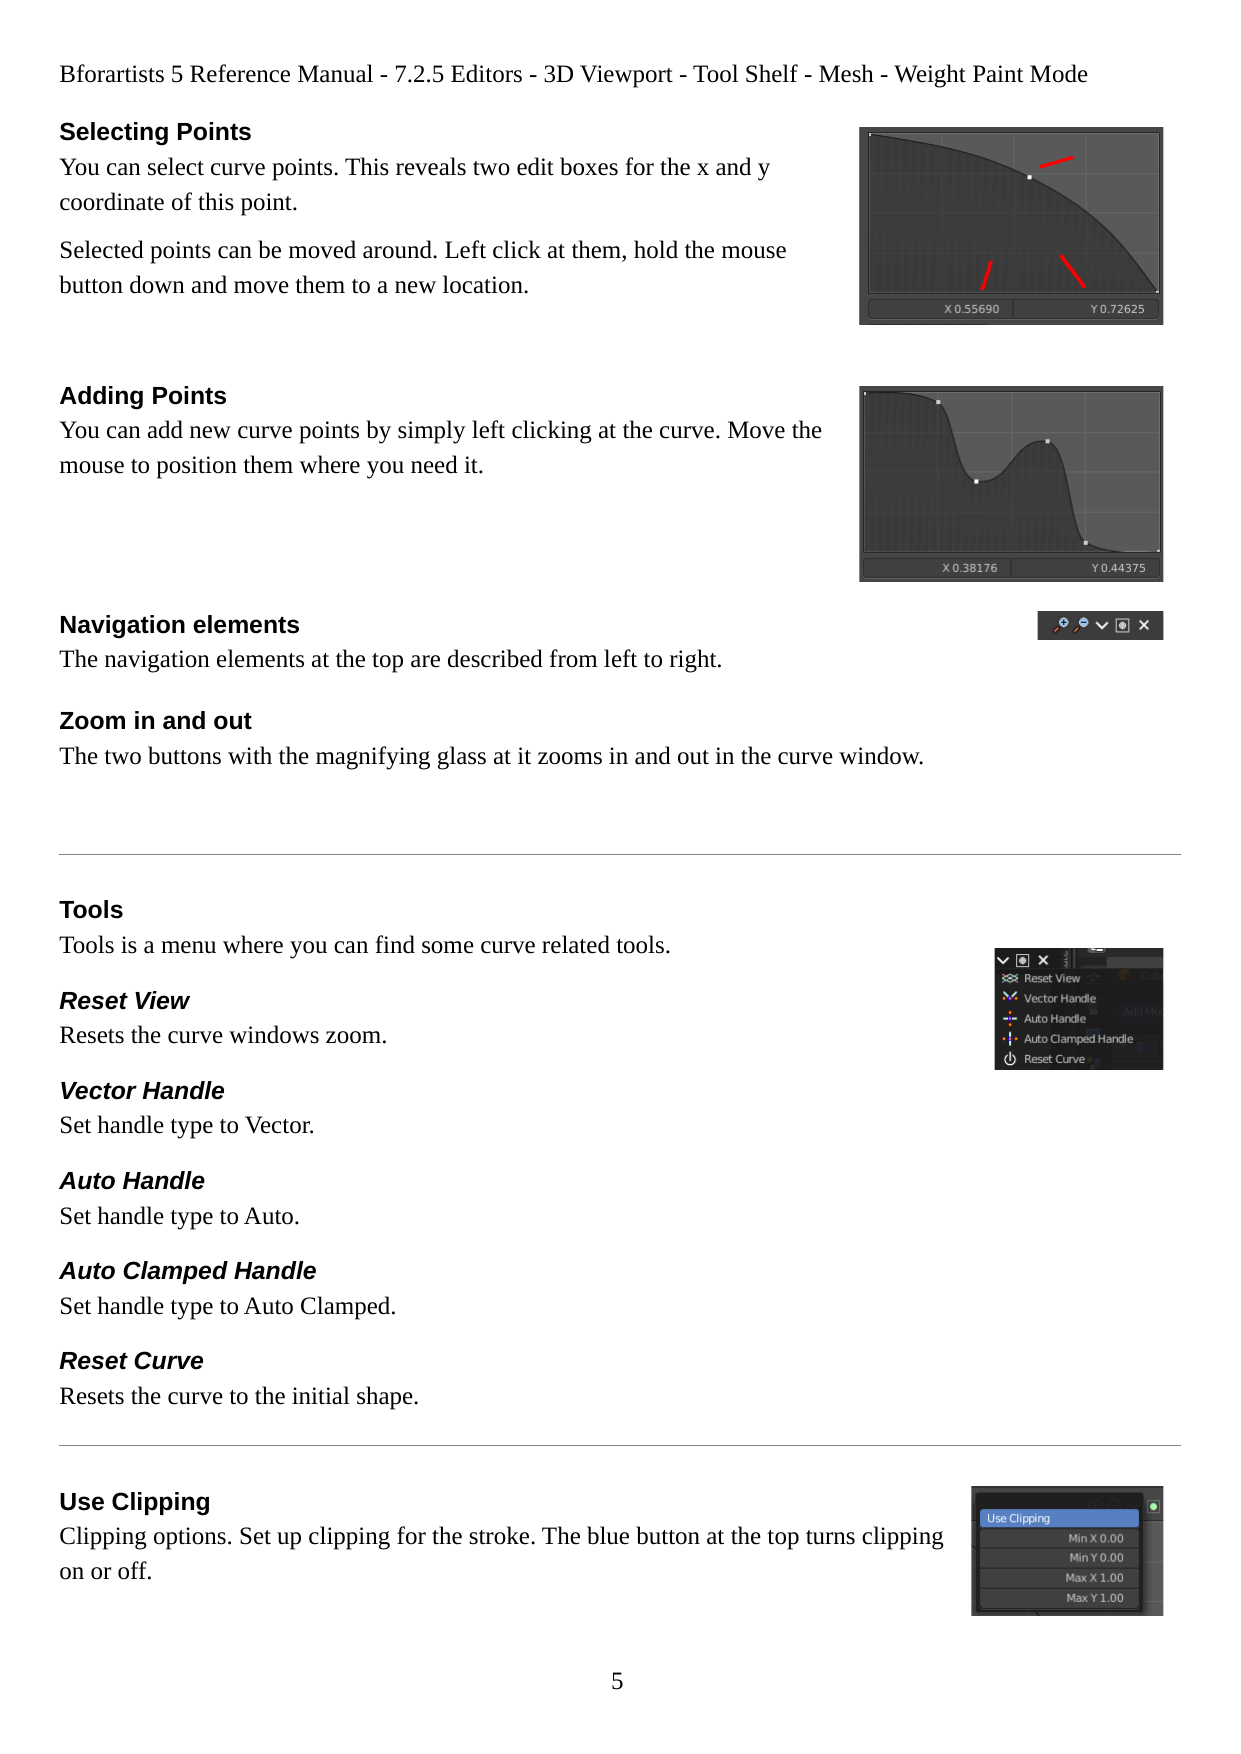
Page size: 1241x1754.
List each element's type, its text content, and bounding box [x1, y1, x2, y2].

subtitle Adding Points [59, 381, 1181, 409]
text You can add new curve points by simply left clicking at the curve. Move the mouse to position them where you need it. [59, 416, 859, 479]
subtitle Zoom in and out [59, 706, 1181, 734]
text Set handle type to Auto. [59, 1201, 1181, 1229]
subtitle Navigation elements [59, 610, 1181, 638]
picture [971, 1486, 1164, 1616]
subtitle Vector Handle [59, 1076, 1181, 1104]
subtitle [1164, 986, 1181, 1014]
picture [859, 386, 1164, 582]
picture [994, 948, 1164, 1070]
subtitle Auto Clamped Handle [59, 1256, 1181, 1284]
text You can select curve points. This reveals two edit boxes for the x and y coordinate of this point. [59, 152, 859, 215]
text The navigation elements at the top are described from left to right. [59, 644, 1181, 673]
subtitle Auto Handle [59, 1166, 1181, 1194]
text Tools is a menu where you can find some curve related tools. [59, 930, 1181, 959]
text Selected points can be moved around. Left click at them, hold the mouse button down and move them to a new location. [59, 236, 859, 299]
text Set handle type to Auto Clamped. [59, 1291, 1181, 1319]
picture [1037, 611, 1164, 640]
text The two buttons with the magnifying glass at it zooms in and out in the curve window. [59, 741, 1181, 769]
subtitle [1164, 1487, 1181, 1515]
subtitle Reset View [59, 986, 994, 1014]
text Clipping options. Set up clipping for the stroke. The blue button at the top turns clipping on or off. [59, 1521, 971, 1585]
picture [859, 127, 1164, 325]
text Resets the curve to the initial shape. [59, 1381, 1181, 1410]
subtitle Selecting Points [59, 117, 1181, 146]
subtitle Tools [59, 896, 1181, 924]
text Set handle type to Vector. [59, 1111, 1181, 1139]
subtitle Reset Curve [59, 1346, 1181, 1375]
text Resets the curve windows zoom. [59, 1021, 994, 1049]
subtitle Use Clipping [59, 1487, 971, 1515]
